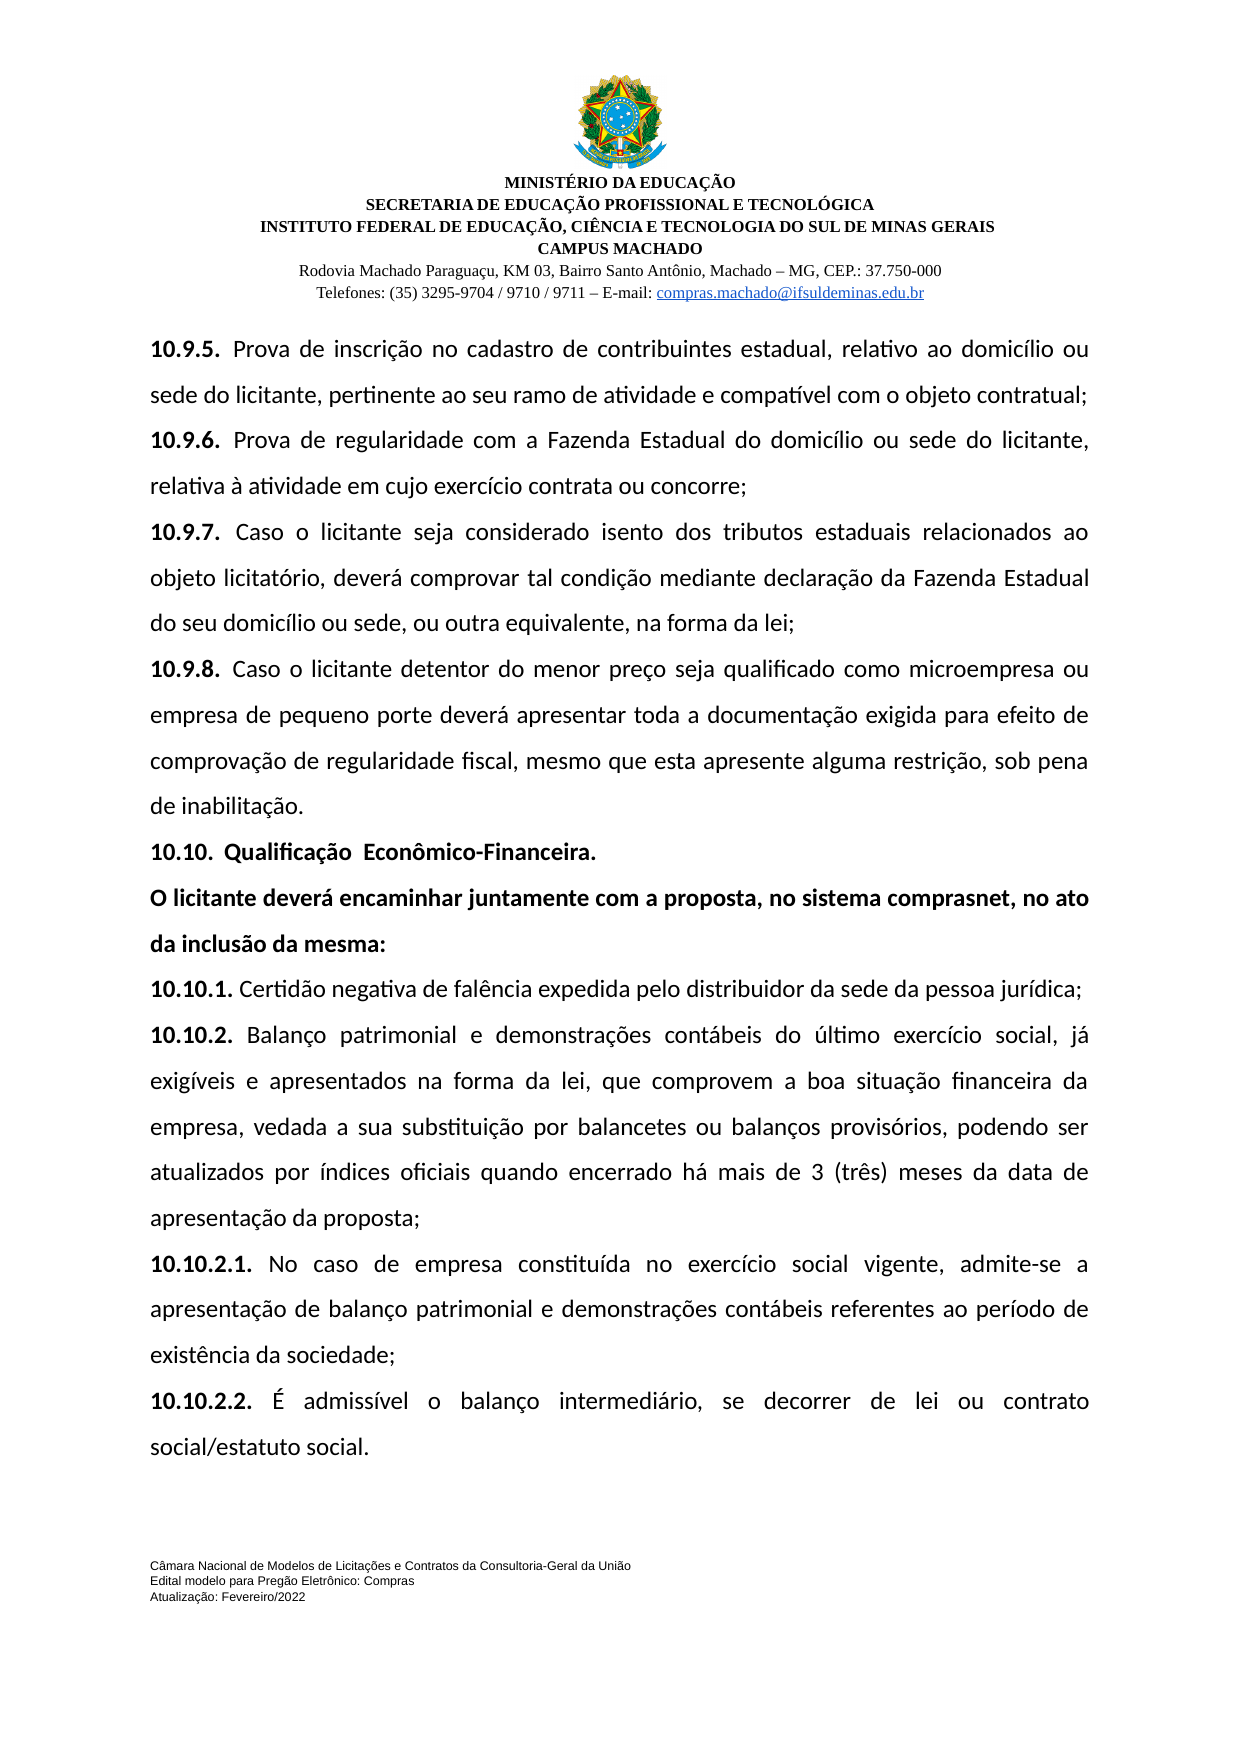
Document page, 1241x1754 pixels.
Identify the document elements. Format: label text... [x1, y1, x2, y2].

text 10.10.1. Certidão negativa de falência expedida pelo distribuidor da sede da pessoa jurídica; [150, 973, 1090, 1004]
text 10.10.2.1. No caso de empresa constituída no exercício social vigente, admite-se a apresentação de balanço patrimonial e demonstrações contábeis referentes ao período de existência da sociedade; [150, 1248, 1090, 1370]
text 10.9.8. Caso o licitante detentor do menor preço seja qualificado como microempresa ou empresa de pequeno porte deverá apresentar toda a documentação exigida para efeito de comprovação de regularidade fiscal, mesmo que esta apresente alguma restrição, sob pena de inabilitação. [150, 653, 1090, 821]
text 10.10.2. Balanço patrimonial e demonstrações contábeis do último exercício social, já exigíveis e apresentados na forma da lei, que comprovem a boa situação financeira da empresa, vedada a sua substituição por balancetes ou balanços provisórios, podendo ser atualizados por índices oficiais quando encerrado há mais de 3 (três) meses da data de apresentação da proposta; [150, 1019, 1090, 1233]
text 10.9.7. Caso o licitante seja considerado isento dos tributos estaduais relacionados ao objeto licitatório, deverá comprovar tal condição mediante declaração da Fazenda Estadual do seu domicílio ou sede, ou outra equivalente, na forma da lei; [150, 516, 1090, 638]
picture [573, 75, 667, 169]
picture [639, 150, 650, 156]
picture [613, 164, 628, 169]
text O licitante deverá encaminhar juntamente com a proposta, no sistema comprasnet, no ato da inclusão da mesma: [150, 882, 1090, 958]
text 10.9.5. Prova de inscrição no cadastro de contribuintes estadual, relativo ao domicílio ou sede do licitante, pertinente ao seu ramo de atividade e compatível com o objeto contratual; [150, 333, 1090, 409]
text 10.10. Qualificação Econômico-Financeira. [150, 836, 1090, 867]
text 10.9.6. Prova de regularidade com a Fazenda Estadual do domicílio ou sede do licitante, relativa à atividade em cujo exercício contrata ou concorre; [150, 425, 1090, 501]
text 10.10.2.2. É admissível o balanço intermediário, se decorrer de lei ou contrato social/estatuto social. [150, 1385, 1090, 1461]
